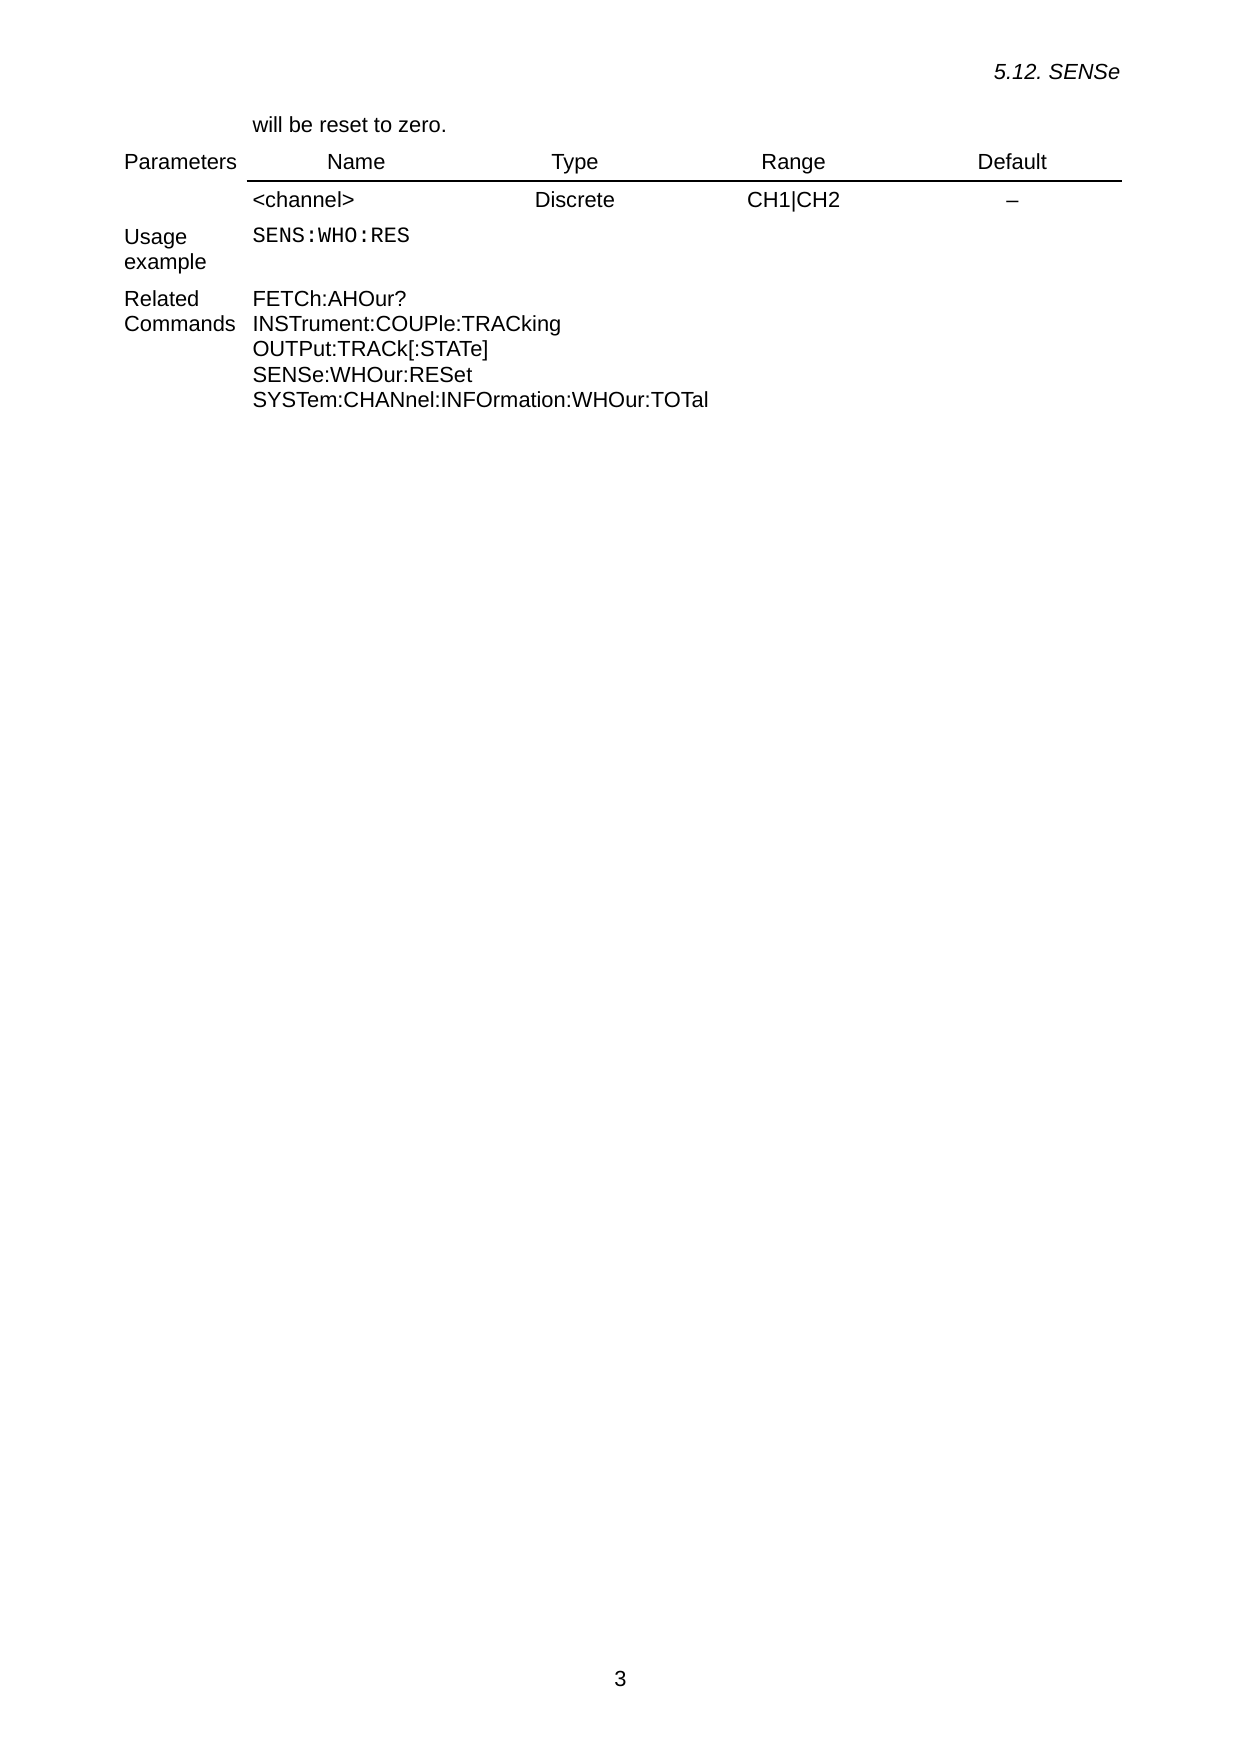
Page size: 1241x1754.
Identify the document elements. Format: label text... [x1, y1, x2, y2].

table_cell will be reset to zero. [247, 106, 1122, 143]
table_cell Name [247, 143, 465, 179]
table_cell – [903, 182, 1122, 218]
table_cell Default [903, 143, 1122, 179]
table_cell FETCh:AHOur? INSTrument:COUPle:TRACking OUTPut:TRACk[:STATe] SENSe:WHOur:RESet SYSTem:CHANnel:INFOrmation:WHOur:TOTal [247, 280, 1122, 418]
table_cell Type [465, 143, 684, 179]
table_cell SENS:WHO:RES [247, 218, 1122, 280]
table_cell <channel> [247, 182, 465, 218]
table_cell Related Commands [118, 280, 247, 418]
table_cell Parameters [118, 143, 247, 218]
table_cell Range [684, 143, 903, 179]
table_cell Usage example [118, 218, 247, 280]
table_cell [118, 106, 247, 143]
table_cell CH1|CH2 [684, 182, 903, 218]
table_cell Discrete [465, 182, 684, 218]
